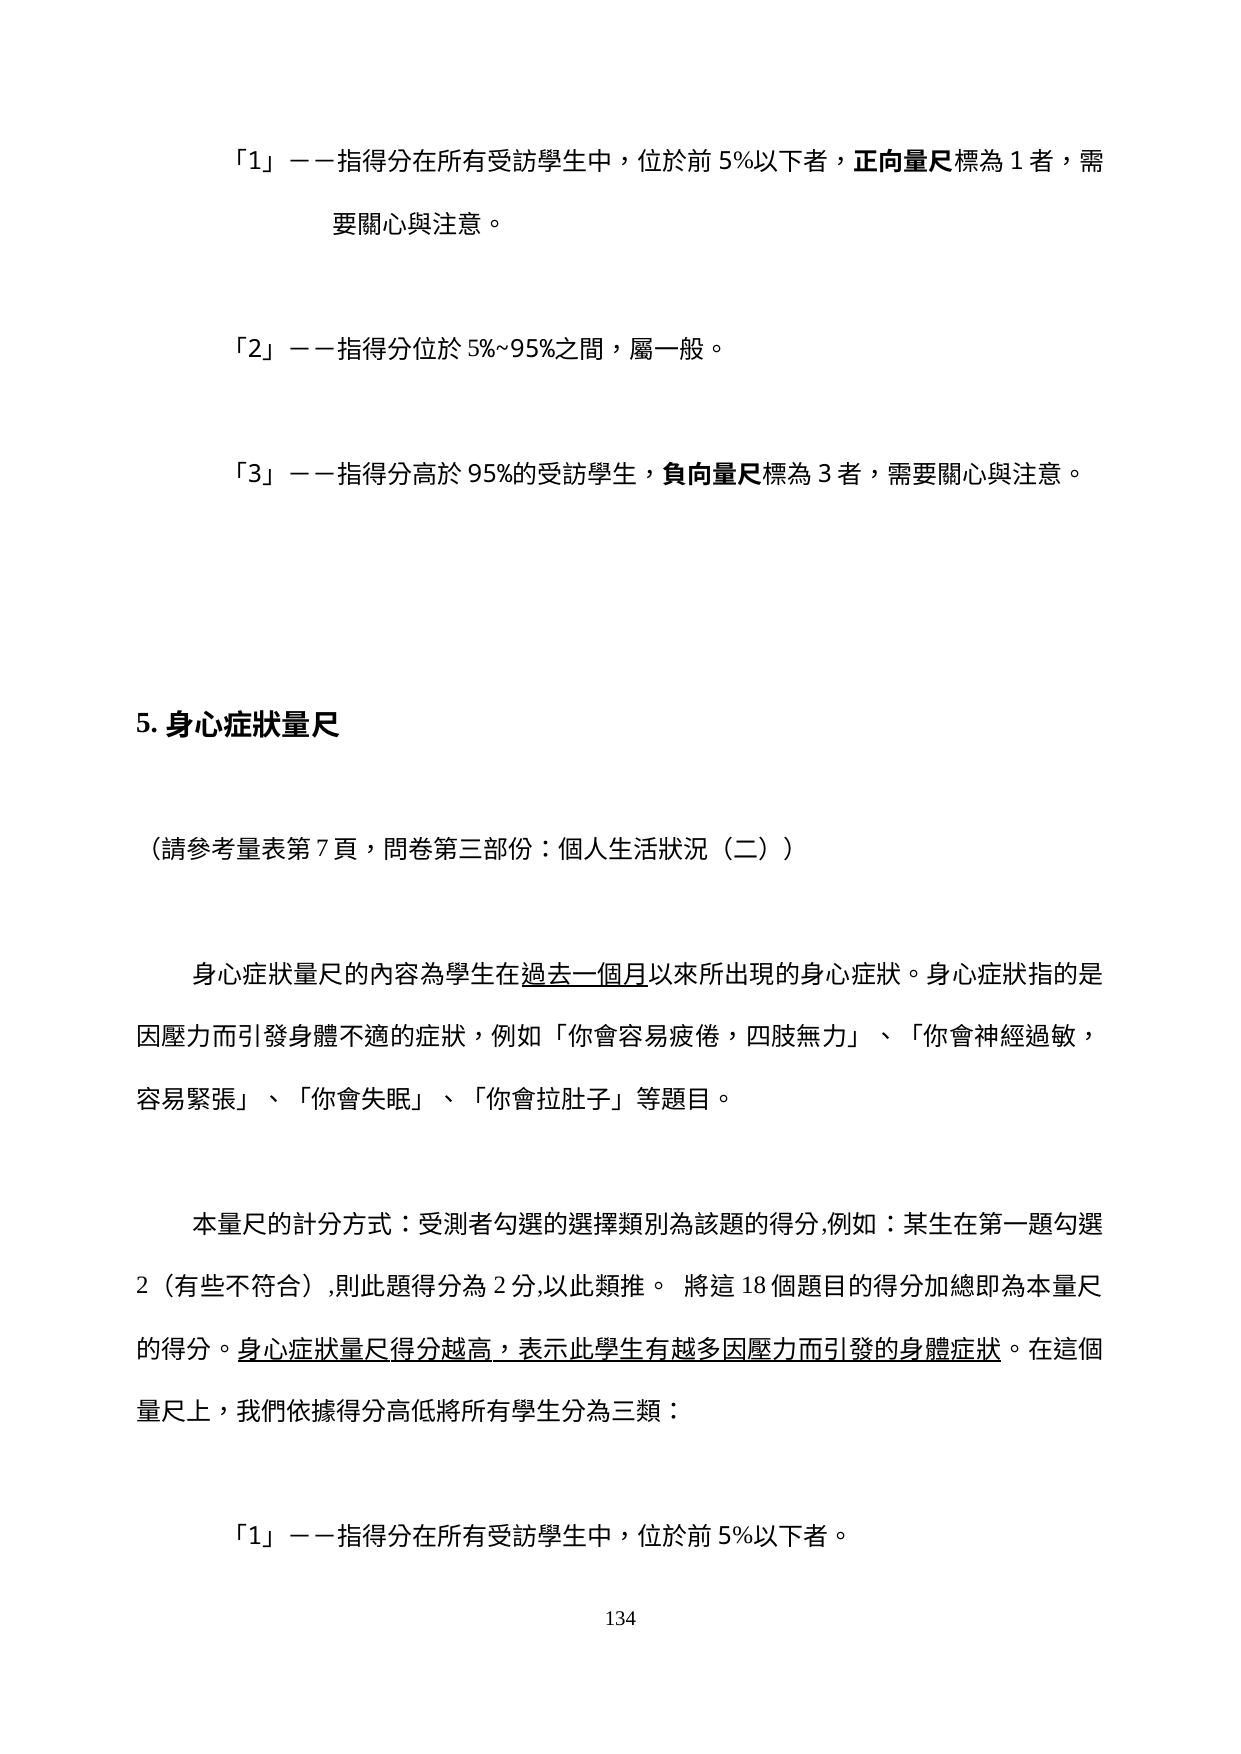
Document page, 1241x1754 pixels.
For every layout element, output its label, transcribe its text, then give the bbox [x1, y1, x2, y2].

text 身心症狀量尺的內容為學生在過去一個月以來所出現的身心症狀。身心症狀指的是因壓力而引發身體不適的症狀，例如「你會容易疲倦，四肢無力」、「你會神經過敏，容易緊張」、「你會失眠」、「你會拉肚子」等題目。 [136, 931, 1104, 1118]
text （請參考量表第7頁，問卷第三部份：個人生活狀況（二）） [136, 806, 1104, 868]
text 「1」－－指得分在所有受訪學生中，位於前5%以下者，正向量尺標為1者，需要關心與注意。 [192, 118, 1104, 243]
text 「3」－－指得分高於95%的受訪學生，負向量尺標為3者，需要關心與注意。 [192, 431, 1104, 493]
text 「2」－－指得分位於5%~95%之間，屬一般。 [136, 306, 1104, 368]
text 本量尺的計分方式：受測者勾選的選擇類別為該題的得分,例如：某生在第一題勾選2（有些不符合）,則此題得分為2分,以此類推。 將這18個題目的得分加總即為本量尺的得分。身心症狀量尺得分越高，表示此學生有越多因壓力而引發的身體症狀。在這個量尺上，我們依據得分高低將所有學生分為三類： [136, 1181, 1104, 1431]
text 5. 身心症狀量尺 [136, 681, 1104, 743]
text 「1」－－指得分在所有受訪學生中，位於前5%以下者。 [192, 1493, 1104, 1556]
